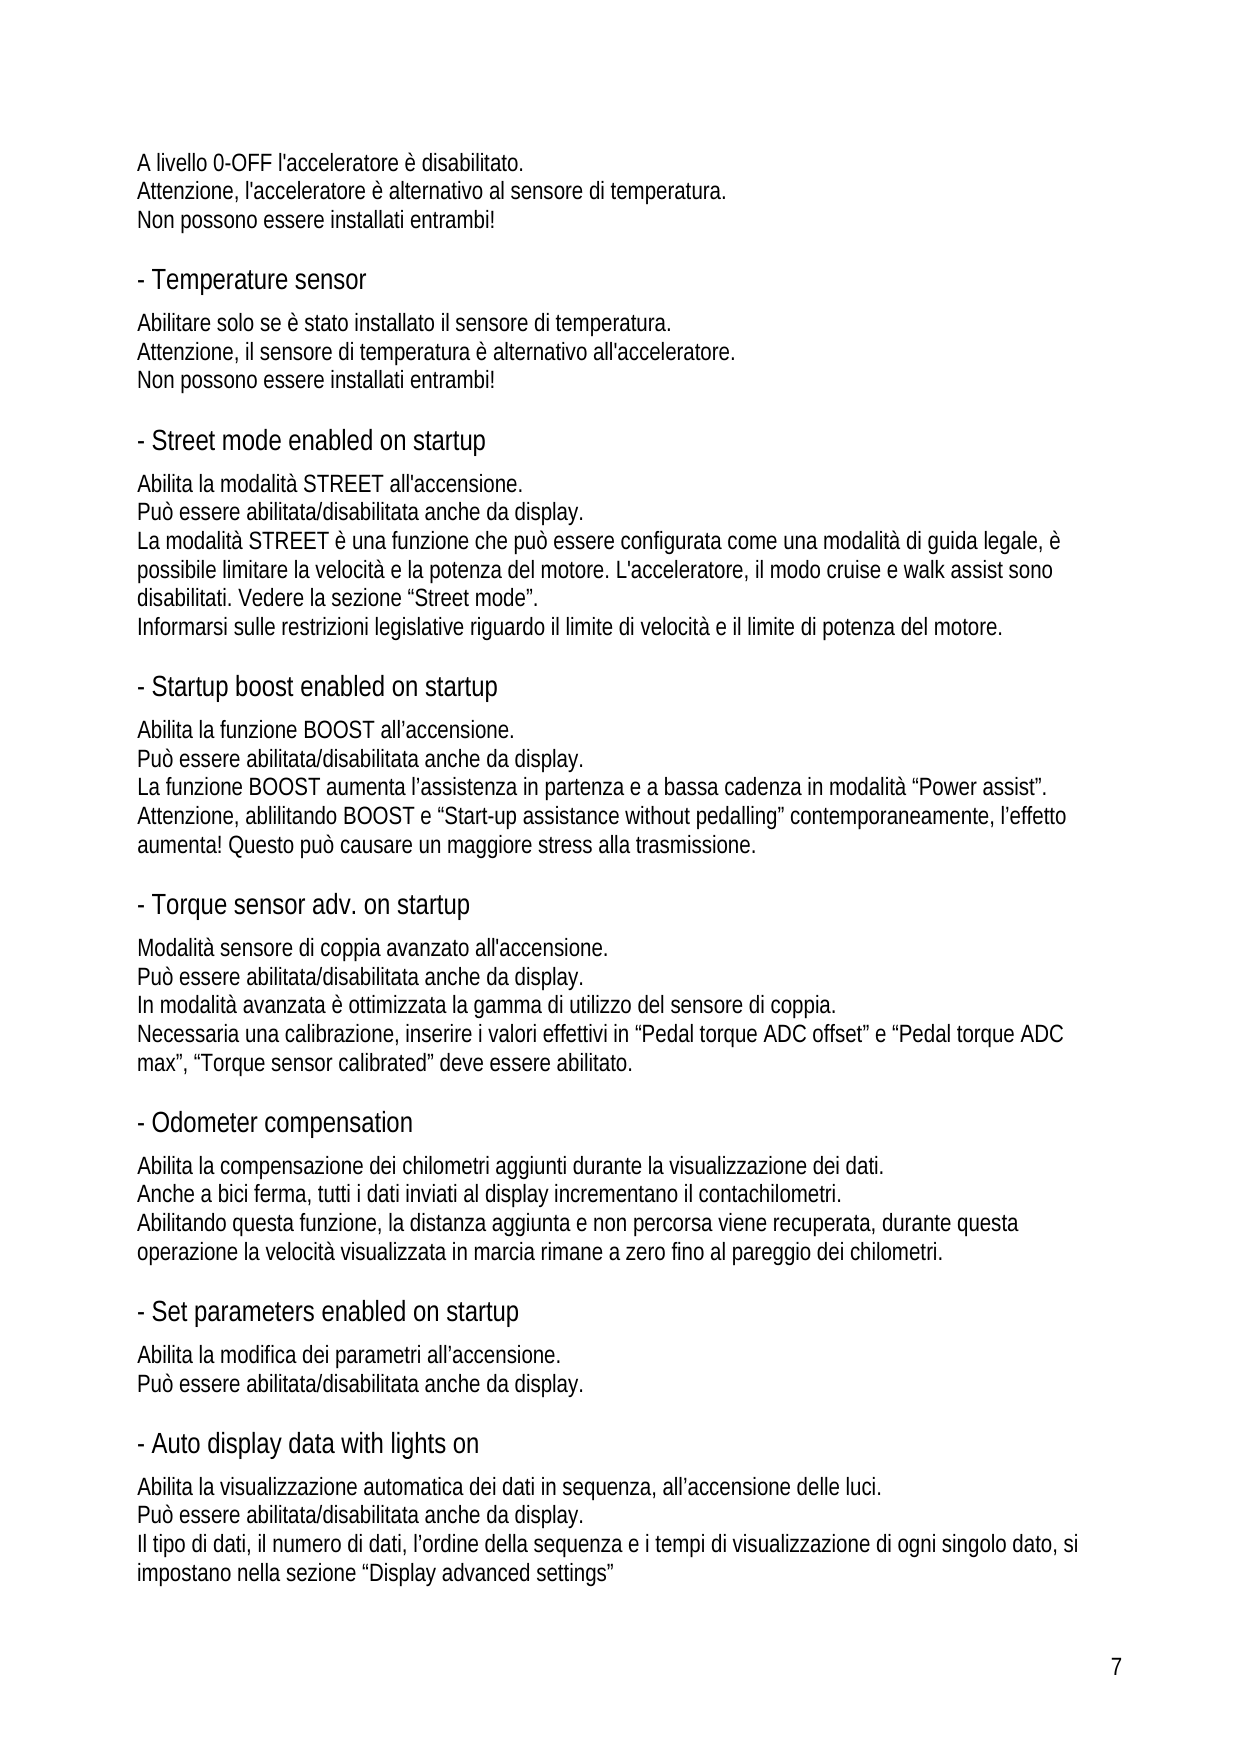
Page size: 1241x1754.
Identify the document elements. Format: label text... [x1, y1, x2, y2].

text Non possono essere installati entrambi! [137, 205, 1122, 233]
text Attenzione, l'acceleratore è alternativo al sensore di temperatura. [137, 176, 1122, 205]
text Può essere abilitata/disabilitata anche da display. [137, 744, 1122, 772]
text Abilita la funzione BOOST all’accensione. [137, 715, 1122, 744]
text Informarsi sulle restrizioni legislative riguardo il limite di velocità e il limite di potenza del motore. [137, 612, 1122, 641]
text A livello 0-OFF l'acceleratore è disabilitato. [137, 148, 1122, 176]
text Modalità sensore di coppia avanzato all'accensione. [137, 933, 1122, 962]
text Abilita la modifica dei parametri all’accensione. [137, 1340, 1122, 1368]
text In modalità avanzata è ottimizzata la gamma di utilizzo del sensore di coppia. [137, 990, 1122, 1019]
text - Street mode enabled on startup [137, 423, 1122, 456]
text Può essere abilitata/disabilitata anche da display. [137, 962, 1122, 990]
text Non possono essere installati entrambi! [137, 365, 1122, 394]
text - Odometer compensation [137, 1105, 1122, 1138]
text - Auto display data with lights on [137, 1426, 1122, 1459]
text Necessaria una calibrazione, inserire i valori effettivi in “Pedal torque ADC offset” e “Pedal torque ADC max”, “Torque sensor calibrated” deve essere abilitato. [137, 1019, 1122, 1076]
text - Set parameters enabled on startup [137, 1294, 1122, 1327]
text - Temperature sensor [137, 262, 1122, 296]
text Può essere abilitata/disabilitata anche da display. [137, 1368, 1122, 1397]
text Abilitando questa funzione, la distanza aggiunta e non percorsa viene recuperata, durante questa operazione la velocità visualizzata in marcia rimane a zero fino al pareggio dei chilometri. [137, 1208, 1122, 1265]
text Attenzione, ablilitando BOOST e “Start-up assistance without pedalling” contemporaneamente, l’effetto aumenta! Questo può causare un maggiore stress alla trasmissione. [137, 801, 1122, 858]
text - Torque sensor adv. on startup [137, 887, 1122, 920]
text Può essere abilitata/disabilitata anche da display. [137, 1500, 1122, 1529]
text Abilita la modalità STREET all'accensione. [137, 469, 1122, 497]
text Attenzione, il sensore di temperatura è alternativo all'acceleratore. [137, 337, 1122, 365]
text Abilita la compensazione dei chilometri aggiunti durante la visualizzazione dei dati. [137, 1151, 1122, 1179]
text La funzione BOOST aumenta l’assistenza in partenza e a bassa cadenza in modalità “Power assist”. [137, 772, 1122, 801]
text - Startup boost enabled on startup [137, 669, 1122, 703]
text La modalità STREET è una funzione che può essere configurata come una modalità di guida legale, è possibile limitare la velocità e la potenza del motore. L'acceleratore, il modo cruise e walk assist sono disabilitati. Vedere la sezione “Street mode”. [137, 526, 1122, 612]
text Anche a bici ferma, tutti i dati inviati al display incrementano il contachilometri. [137, 1179, 1122, 1208]
text Può essere abilitata/disabilitata anche da display. [137, 497, 1122, 526]
text Abilitare solo se è stato installato il sensore di temperatura. [137, 308, 1122, 337]
text Abilita la visualizzazione automatica dei dati in sequenza, all’accensione delle luci. [137, 1472, 1122, 1500]
text Il tipo di dati, il numero di dati, l’ordine della sequenza e i tempi di visualizzazione di ogni singolo dato, si impostano nella sezione “Display advanced settings” [137, 1529, 1122, 1586]
